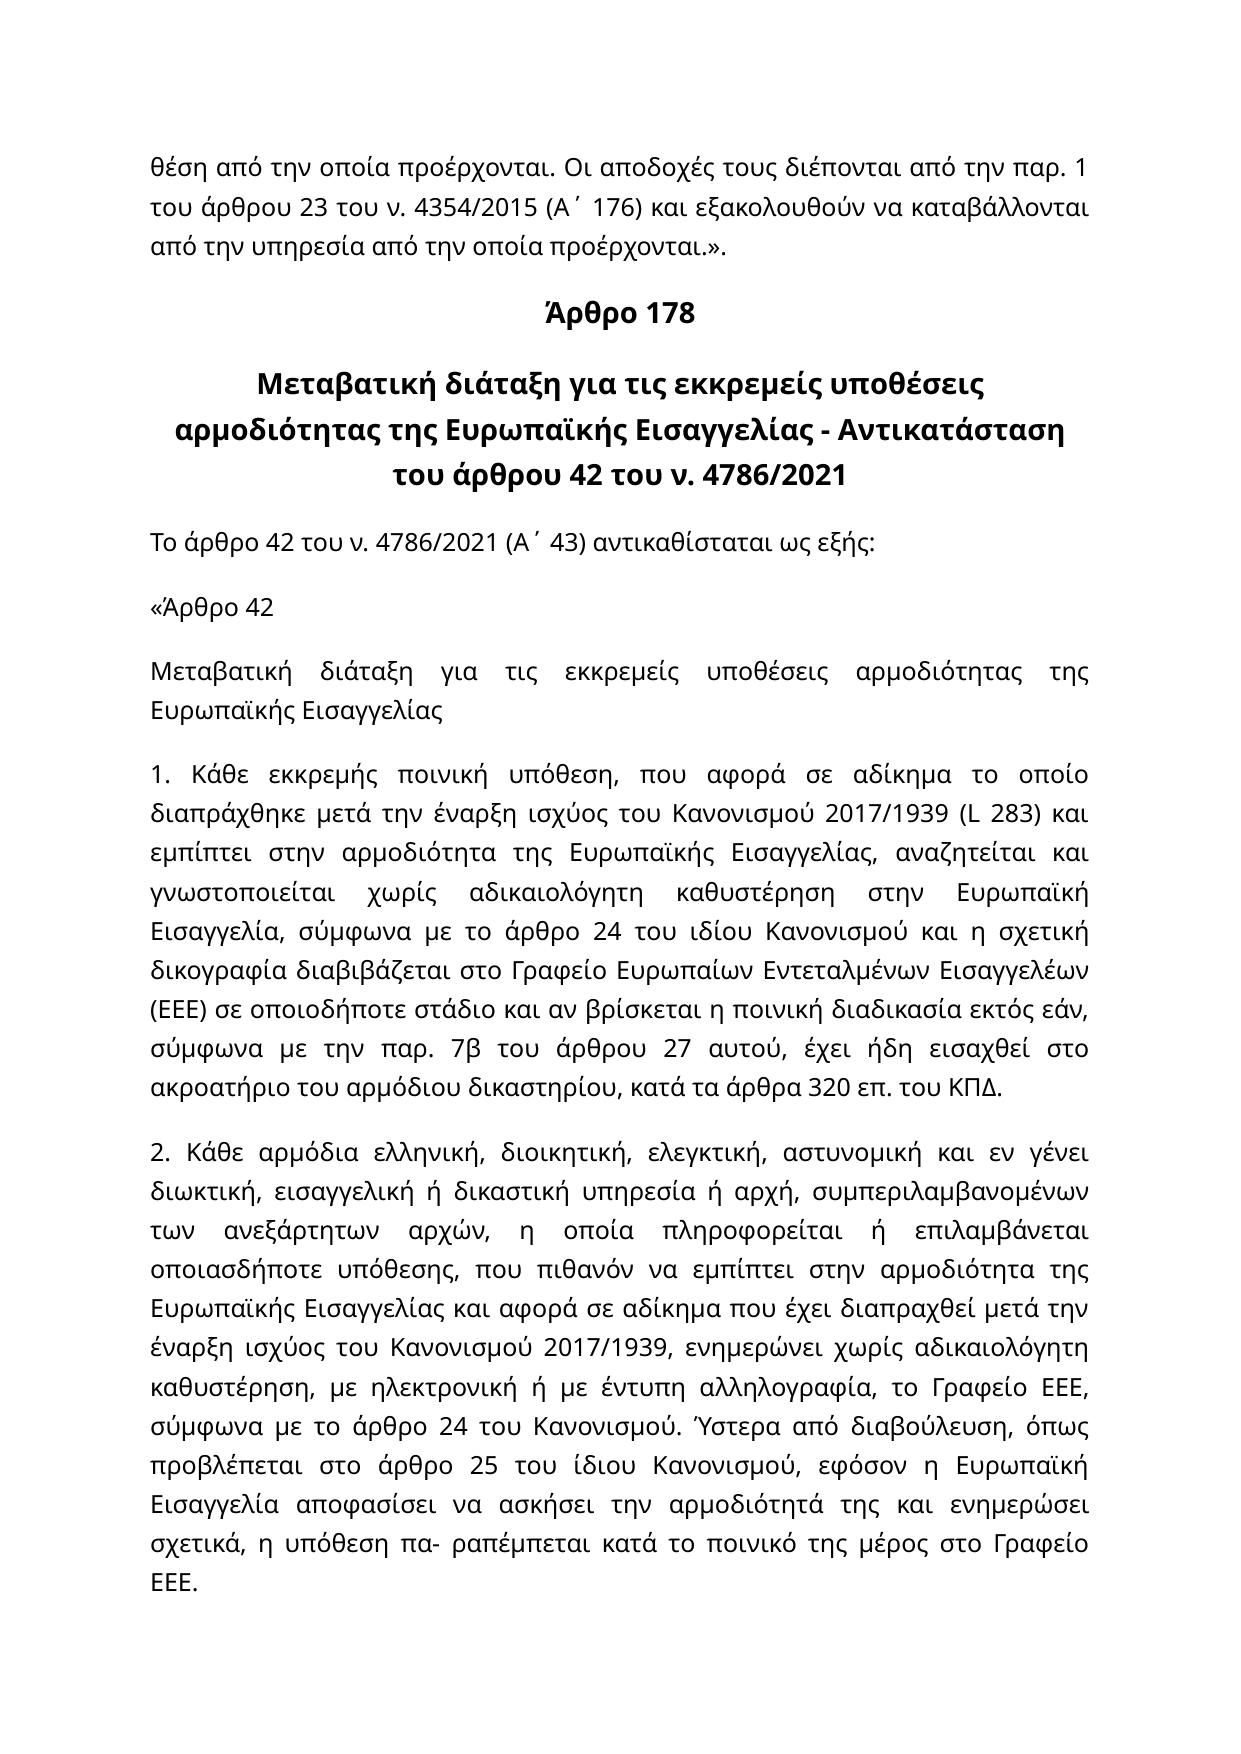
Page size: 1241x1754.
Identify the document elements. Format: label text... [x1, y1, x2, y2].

text θέση από την οποία προέρχονται. Οι αποδοχές τους διέπονται από την παρ. 1 του άρθρου 23 του ν. 4354/2015 (Α΄ 176) και εξακολουθούν να καταβάλλονται από την υπηρεσία από την οποία προέρχονται.». [150, 150, 1090, 262]
text «Άρθρο 42 [150, 589, 1090, 623]
subtitle Μεταβατική διάταξη για τις εκκρεμείς υποθέσεις αρμοδιότητας της Ευρωπαϊκής Εισαγγελίας - Αντικατάσταση του άρθρου 42 του ν. 4786/2021 [150, 363, 1090, 494]
text 1. Κάθε εκκρεμής ποινική υπόθεση, που αφορά σε αδίκημα το οποίο διαπράχθηκε μετά την έναρξη ισχύος του Κανονισμού 2017/1939 (L 283) και εμπίπτει στην αρμοδιότητα της Ευρωπαϊκής Εισαγγελίας, αναζητείται και γνωστοποιείται χωρίς αδικαιολόγητη καθυστέρηση στην Ευρωπαϊκή Εισαγγελία, σύμφωνα με το άρθρο 24 του ιδίου Κανονισμού και η σχετική δικογραφία διαβιβάζεται στο Γραφείο Ευρωπαίων Εντεταλμένων Εισαγγελέων (ΕΕΕ) σε οποιοδήποτε στάδιο και αν βρίσκεται η ποινική διαδικασία εκτός εάν, σύμφωνα με την παρ. 7β του άρθρου 27 αυτού, έχει ήδη εισαχθεί στο ακροατήριο του αρμόδιου δικαστηρίου, κατά τα άρθρα 320 επ. του ΚΠΔ. [150, 757, 1090, 1104]
text 2. Κάθε αρμόδια ελληνική, διοικητική, ελεγκτική, αστυνομική και εν γένει διωκτική, εισαγγελική ή δικαστική υπηρεσία ή αρχή, συμπεριλαμβανομένων των ανεξάρτητων αρχών, η οποία πληροφορείται ή επιλαμβάνεται οποιασδήποτε υπόθεσης, που πιθανόν να εμπίπτει στην αρμοδιότητα της Ευρωπαϊκής Εισαγγελίας και αφορά σε αδίκημα που έχει διαπραχθεί μετά την έναρξη ισχύος του Κανονισμού 2017/1939, ενημερώνει χωρίς αδικαιολόγητη καθυστέρηση, με ηλεκτρονική ή με έντυπη αλληλογραφία, το Γραφείο ΕΕΕ, σύμφωνα με το άρθρο 24 του Κανονισμού. Ύστερα από διαβούλευση, όπως προβλέπεται στο άρθρο 25 του ίδιου Κανονισμού, εφόσον η Ευρωπαϊκή Εισαγγελία αποφασίσει να ασκήσει την αρμοδιότητά της και ενημερώσει σχετικά, η υπόθεση πα- ραπέμπεται κατά το ποινικό της μέρος στο Γραφείο ΕΕΕ. [150, 1134, 1090, 1599]
text Μεταβατική διάταξη για τις εκκρεμείς υποθέσεις αρμοδιότητας της Ευρωπαϊκής Εισαγγελίας [150, 653, 1090, 727]
subtitle Άρθρο 178 [150, 292, 1090, 332]
text Το άρθρο 42 του ν. 4786/2021 (Α΄ 43) αντικαθίσταται ως εξής: [150, 525, 1090, 559]
